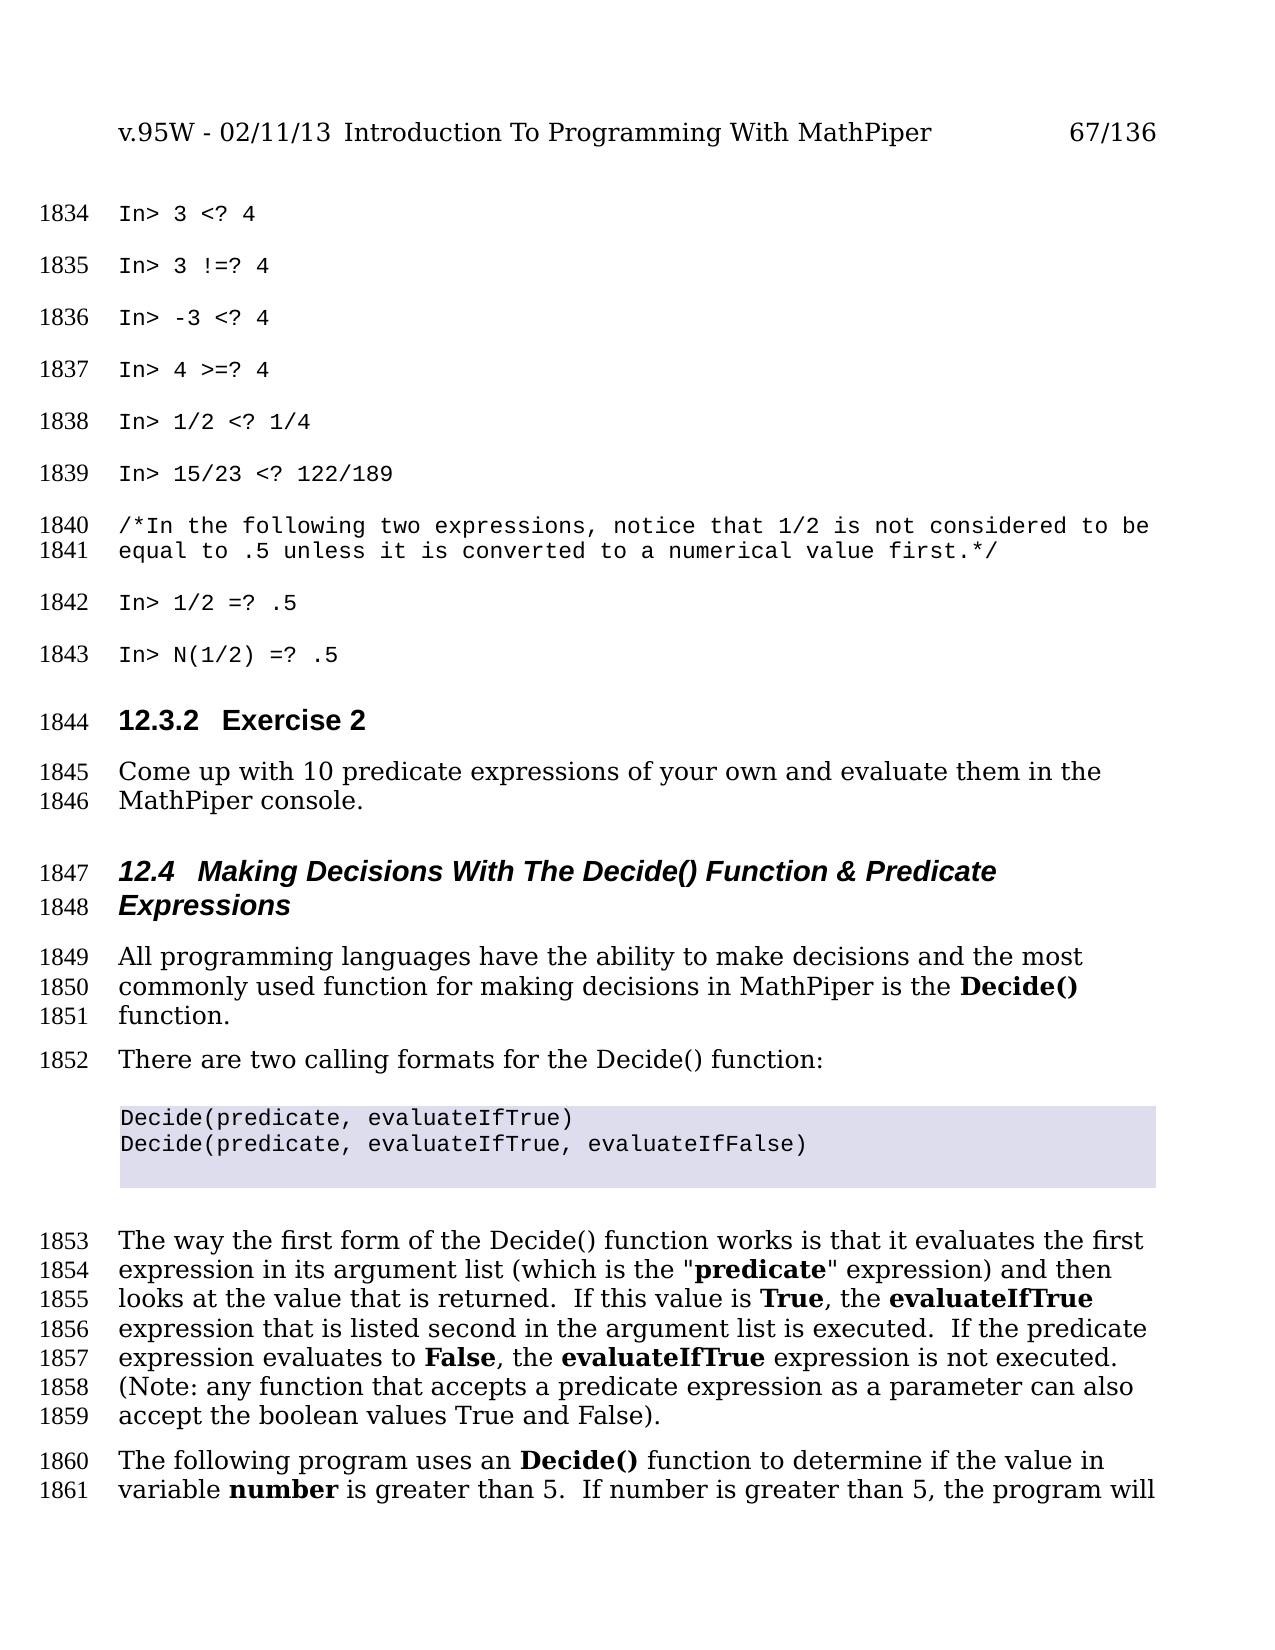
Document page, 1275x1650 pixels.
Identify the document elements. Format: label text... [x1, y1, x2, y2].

text In> 15/23 <? 122/189 [118, 462, 1157, 488]
subtitle Making Decisions With The Decide() Function & Predicate Expressions [118, 854, 1157, 922]
table_header Decide(predicate, evaluateIfTrue) Decide(predicate, evaluateIfTrue, evaluateIfFalse) [120, 1106, 1156, 1188]
text In> -3 <? 4 [118, 306, 1157, 332]
text In> 1/2 =? .5 [118, 592, 1157, 618]
text There are two calling formats for the Decide() function: [118, 1045, 1157, 1074]
text In> 4 >=? 4 [118, 358, 1157, 384]
text The following program uses an Decide() function to determine if the value in variable number is greater than 5. If number is greater than 5, the program will [118, 1446, 1157, 1504]
text The way the first form of the Decide() function works is that it evaluates the first expression in its argument list (which is the "predicate" expression) and then looks at the value that is returned. If this value is True, the evaluateIfTrue expression that is listed second in the argument list is executed. If the predicate expression evaluates to False, the evaluateIfTrue expression is not executed. (Note: any function that accepts a predicate expression as a parameter can also accept the boolean values True and False). [118, 1226, 1157, 1431]
text In> 3 <? 4 [118, 203, 1157, 229]
text In> N(1/2) =? .5 [118, 644, 1157, 669]
text In> 1/2 <? 1/4 [118, 410, 1157, 436]
text Come up with 10 predicate expressions of your own and evaluate them in the MathPiper console. [118, 757, 1157, 815]
text In> 3 !=? 4 [118, 254, 1157, 281]
subtitle Exercise 2 [118, 703, 1157, 736]
text /*In the following two expressions, notice that 1/2 is not considered to be equal to .5 unless it is converted to a numerical value first.*/ [118, 514, 1157, 566]
text All programming languages have the ability to make decisions and the most commonly used function for making decisions in MathPiper is the Decide() function. [118, 942, 1157, 1030]
